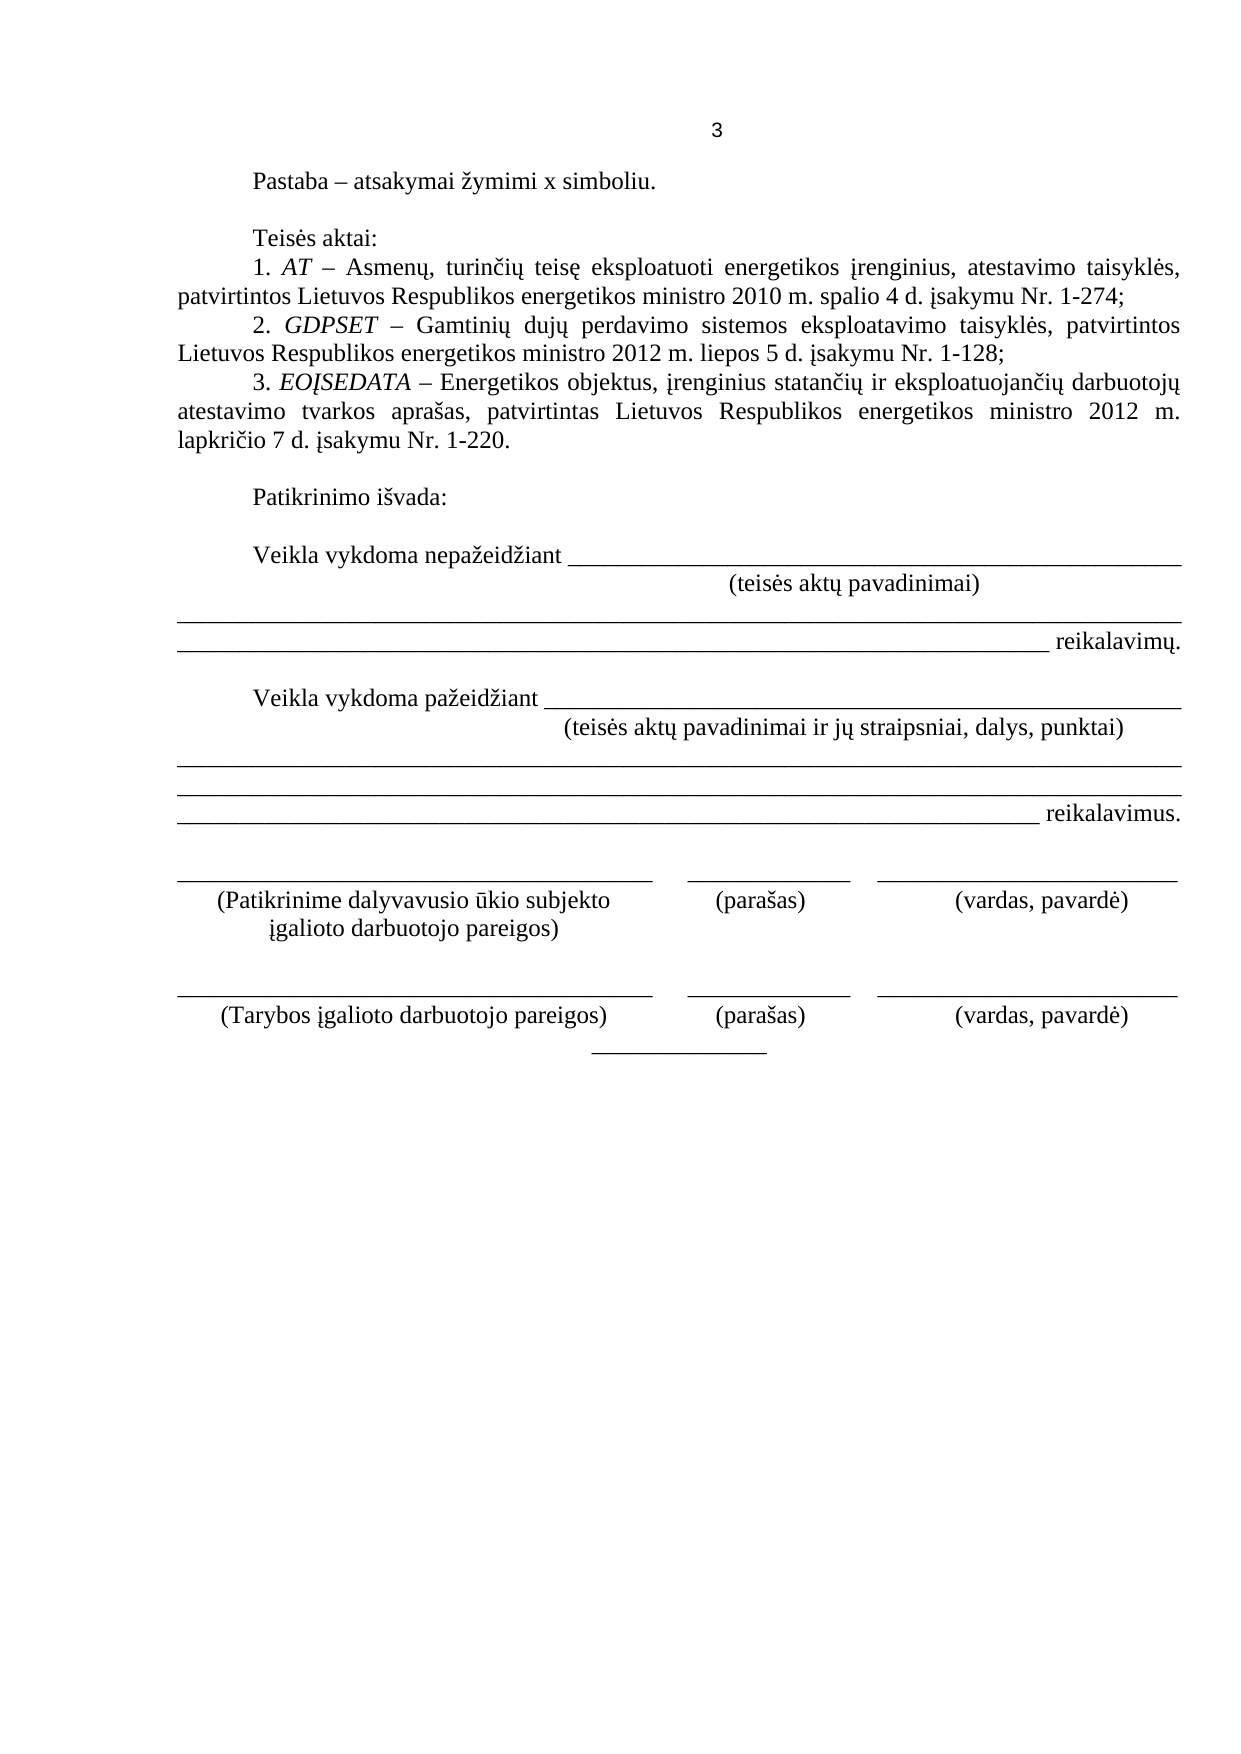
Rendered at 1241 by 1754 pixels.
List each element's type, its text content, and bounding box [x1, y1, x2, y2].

text ______________________________________ _____________ ________________________ [177, 856, 1181, 885]
text Veikla vykdoma pažeidžiant [177, 683, 1181, 712]
text reikalavimų. [177, 626, 1181, 655]
text Patikrinimo išvada: [177, 482, 1181, 511]
text reikalavimus. [177, 798, 1181, 827]
text (Patikrinime dalyvavusio ūkio subjekto (parašas) (vardas, pavardė) [177, 885, 1181, 913]
text 2. GDPSET – Gamtinių dujų perdavimo sistemos eksploatavimo taisyklės, patvirtintos Lietuvos Respublikos energetikos ministro 2012 m. liepos 5 d. įsakymu Nr. 1-128; [177, 310, 1181, 367]
text 1. AT – Asmenų, turinčių teisę eksploatuoti energetikos įrenginius, atestavimo taisyklės, patvirtintos Lietuvos Respublikos energetikos ministro 2010 m. spalio 4 d. įsakymu Nr. 1-274; [177, 252, 1181, 310]
text Pastaba – atsakymai žymimi x simboliu. [177, 166, 1181, 195]
text Veikla vykdoma nepažeidžiant [177, 540, 1181, 568]
text Teisės aktai: [177, 223, 1181, 252]
text ______________ [177, 1028, 1181, 1057]
text įgalioto darbuotojo pareigos) [177, 913, 1181, 942]
text 3. EOĮSEDATA – Energetikos objektus, įrenginius statančių ir eksploatuojančių darbuotojų atestavimo tvarkos aprašas, patvirtintas Lietuvos Respublikos energetikos ministro 2012 m. lapkričio 7 d. įsakymu Nr. 1-220. [177, 367, 1181, 453]
text (teisės aktų pavadinimai ir jų straipsniai, dalys, punktai) [177, 712, 1181, 741]
text (teisės aktų pavadinimai) [177, 568, 1181, 597]
text (Tarybos įgalioto darbuotojo pareigos) (parašas) (vardas, pavardė) [177, 1000, 1181, 1028]
text ______________________________________ _____________ ________________________ [177, 971, 1181, 1000]
